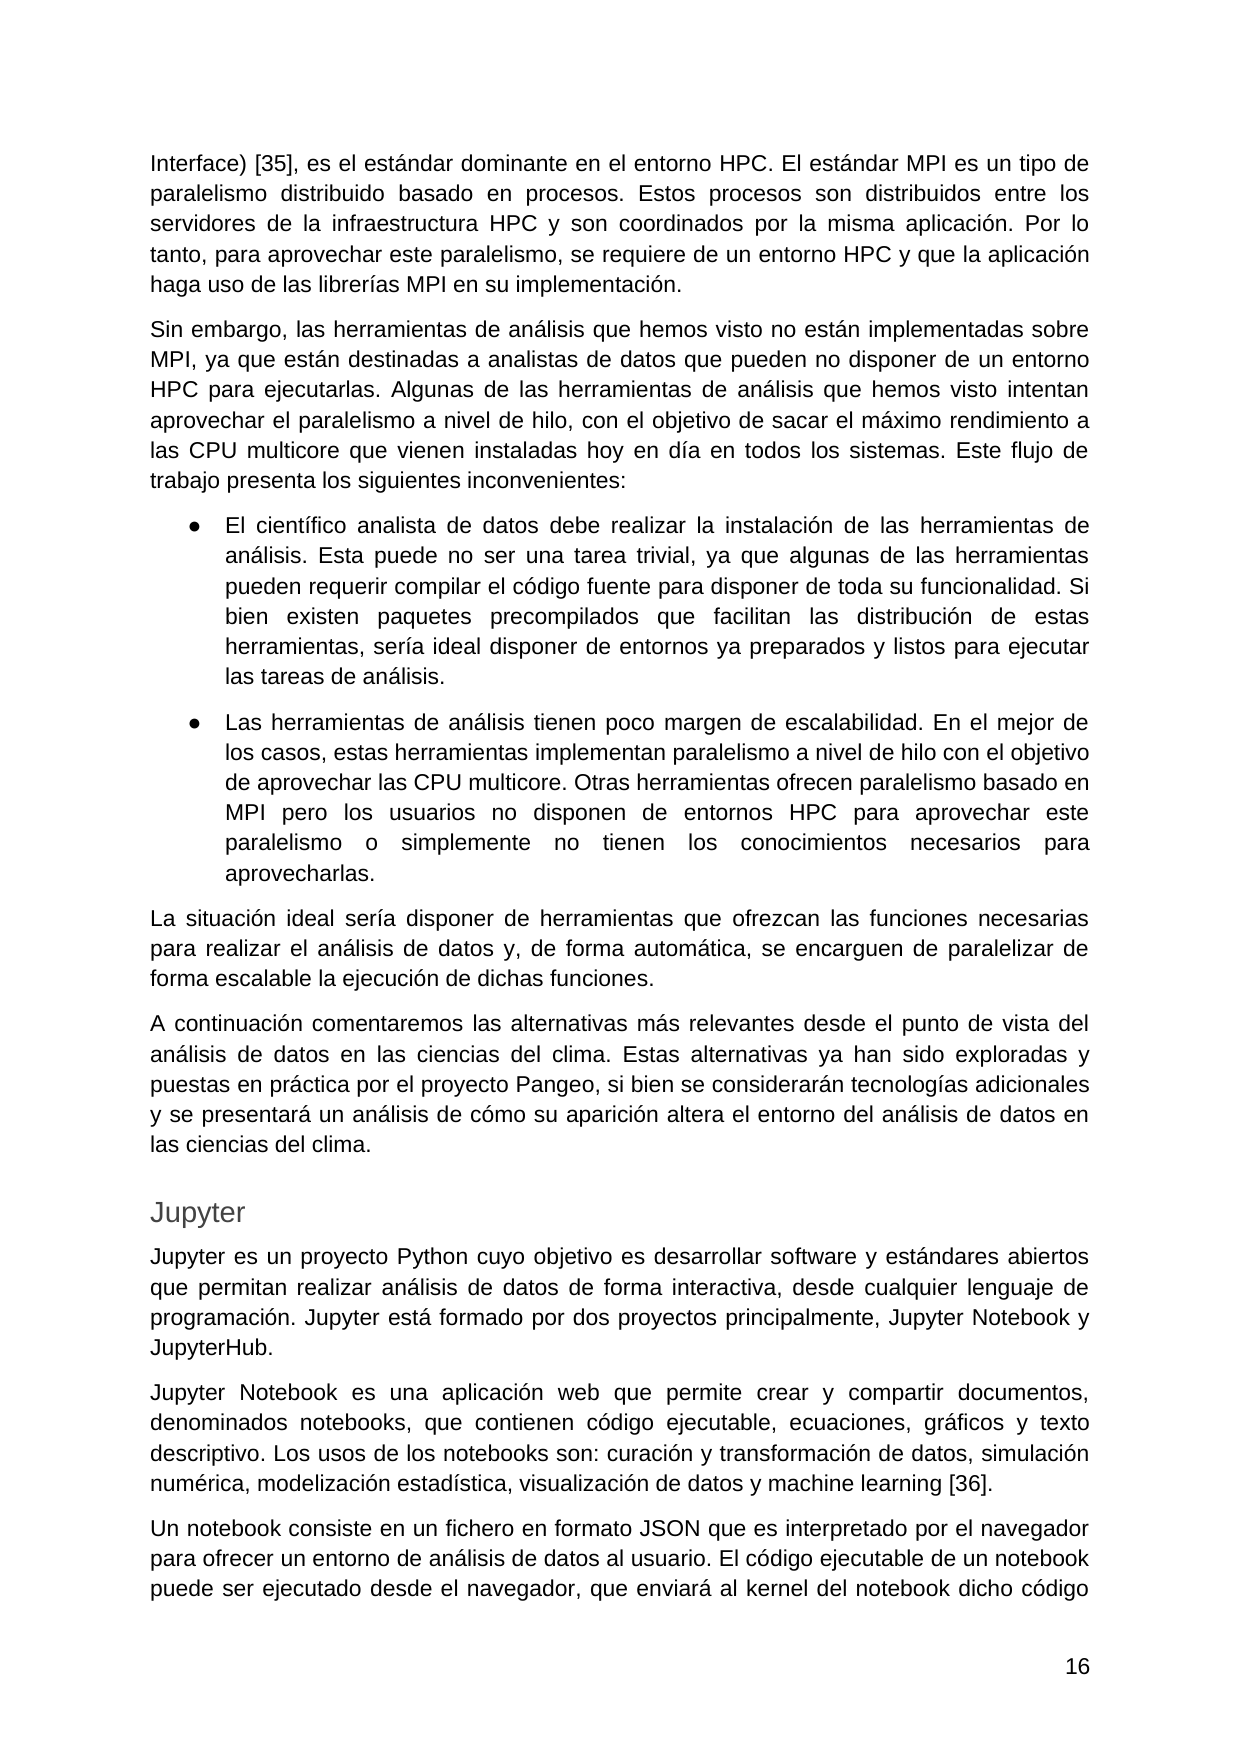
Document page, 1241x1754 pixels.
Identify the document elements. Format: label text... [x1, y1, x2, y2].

text Sin embargo, las herramientas de análisis que hemos visto no están implementadas sobre MPI, ya que están destinadas a analistas de datos que pueden no disponer de un entorno HPC para ejecutarlas. Algunas de las herramientas de análisis que hemos visto intentan aprovechar el paralelismo a nivel de hilo, con el objetivo de sacar el máximo rendimiento a las CPU multicore que vienen instaladas hoy en día en todos los sistemas. Este flujo de trabajo presenta los siguientes inconvenientes: [150, 316, 1090, 493]
list El científico analista de datos debe realizar la instalación de las herramientas de análisis. Esta puede no ser una tarea trivial, ya que algunas de las herramientas pueden requerir compilar el código fuente para disponer de toda su funcionalidad. Si bien existen paquetes precompilados que facilitan las distribución de estas herramientas, sería ideal disponer de entornos ya preparados y listos para ejecutar las tareas de análisis. [187, 512, 1090, 690]
subtitle Jupyter [150, 1195, 1090, 1228]
text La situación ideal sería disponer de herramientas que ofrezcan las funciones necesarias para realizar el análisis de datos y, de forma automática, se encarguen de paralelizar de forma escalable la ejecución de dichas funciones. [150, 905, 1090, 992]
text Un notebook consiste en un fichero en formato JSON que es interpretado por el navegador para ofrecer un entorno de análisis de datos al usuario. El código ejecutable de un notebook puede ser ejecutado desde el navegador, que enviará al kernel del notebook dicho código [150, 1515, 1090, 1602]
text A continuación comentaremos las alternativas más relevantes desde el punto de vista del análisis de datos en las ciencias del clima. Estas alternativas ya han sido exploradas y puestas en práctica por el proyecto Pangeo, si bien se considerarán tecnologías adicionales y se presentará un análisis de cómo su aparición altera el entorno del análisis de datos en las ciencias del clima. [150, 1010, 1090, 1158]
text Jupyter Notebook es una aplicación web que permite crear y compartir documentos, denominados notebooks, que contienen código ejecutable, ecuaciones, gráficos y texto descriptivo. Los usos de los notebooks son: curación y transformación de datos, simulación numérica, modelización estadística, visualización de datos y machine learning [36]. [150, 1379, 1090, 1496]
text Jupyter es un proyecto Python cuyo objetivo es desarrollar software y estándares abiertos que permitan realizar análisis de datos de forma interactiva, desde cualquier lenguaje de programación. Jupyter está formado por dos proyectos principalmente, Jupyter Notebook y JupyterHub. [150, 1243, 1090, 1360]
list Las herramientas de análisis tienen poco margen de escalabilidad. En el mejor de los casos, estas herramientas implementan paralelismo a nivel de hilo con el objetivo de aprovechar las CPU multicore. Otras herramientas ofrecen paralelismo basado en MPI pero los usuarios no disponen de entornos HPC para aprovechar este paralelismo o simplemente no tienen los conocimientos necesarios para aprovecharlas. [187, 708, 1090, 886]
text Interface) [35], es el estándar dominante en el entorno HPC. El estándar MPI es un tipo de paralelismo distribuido basado en procesos. Estos procesos son distribuidos entre los servidores de la infraestructura HPC y son coordinados por la misma aplicación. Por lo tanto, para aprovechar este paralelismo, se requiere de un entorno HPC y que la aplicación haga uso de las librerías MPI en su implementación. [150, 150, 1090, 297]
